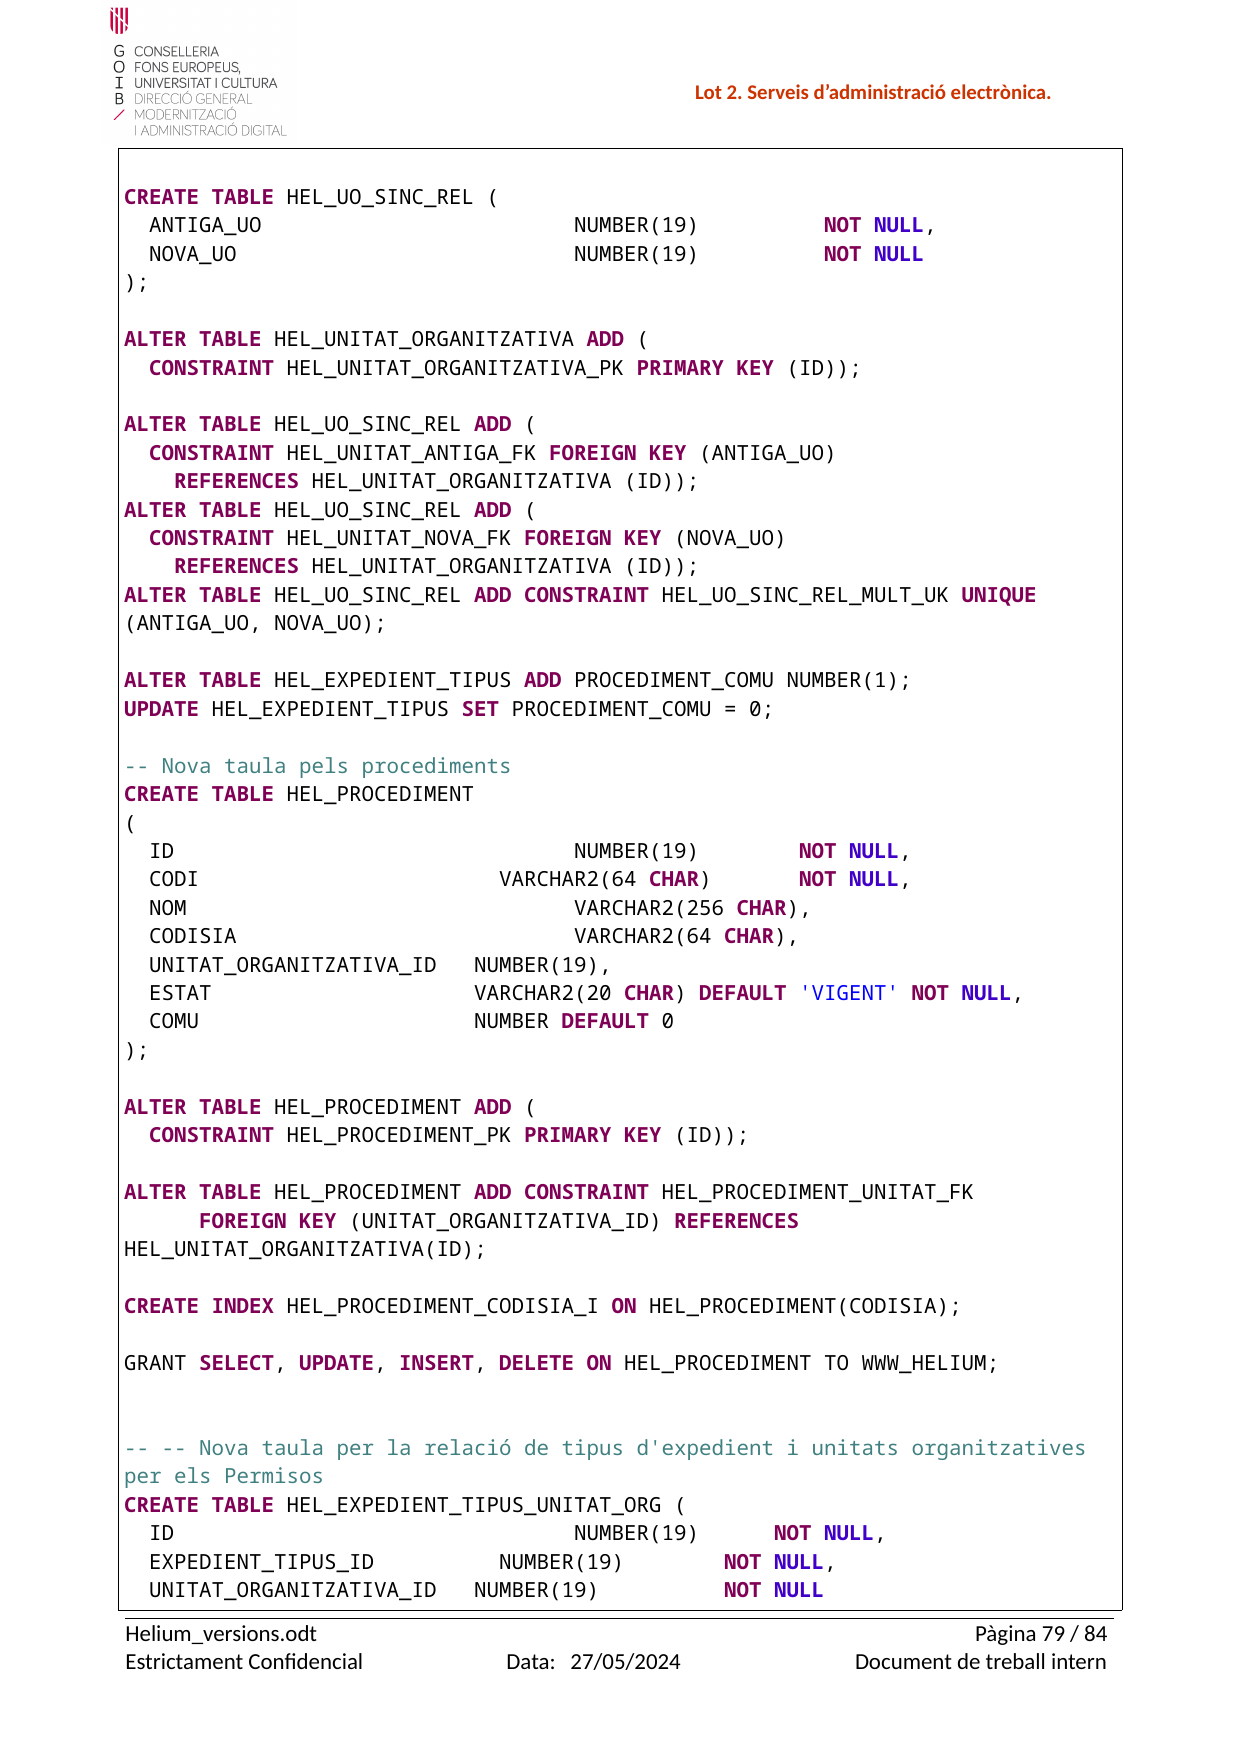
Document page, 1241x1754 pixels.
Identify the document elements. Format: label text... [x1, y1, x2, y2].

table_header CREATE TABLE HEL_UO_SINC_REL ( ANTIGA_UO NUMBER(19) NOT NULL, NOVA_UO NUMBER(19) NOT NULL ); ALTER TABLE HEL_UNITAT_ORGANITZATIVA ADD ( CONSTRAINT HEL_UNITAT_ORGANITZATIVA_PK PRIMARY KEY (ID)); ALTER TABLE HEL_UO_SINC_REL ADD ( CONSTRAINT HEL_UNITAT_ANTIGA_FK FOREIGN KEY (ANTIGA_UO) REFERENCES HEL_UNITAT_ORGANITZATIVA (ID)); ALTER TABLE HEL_UO_SINC_REL ADD ( CONSTRAINT HEL_UNITAT_NOVA_FK FOREIGN KEY (NOVA_UO) REFERENCES HEL_UNITAT_ORGANITZATIVA (ID)); ALTER TABLE HEL_UO_SINC_REL ADD CONSTRAINT HEL_UO_SINC_REL_MULT_UK UNIQUE (ANTIGA_UO, NOVA_UO); ALTER TABLE HEL_EXPEDIENT_TIPUS ADD PROCEDIMENT_COMU NUMBER(1); UPDATE HEL_EXPEDIENT_TIPUS SET PROCEDIMENT_COMU = 0; -- Nova taula pels procediments CREATE TABLE HEL_PROCEDIMENT ( ID NUMBER(19) NOT NULL, CODI VARCHAR2(64 CHAR) NOT NULL, NOM VARCHAR2(256 CHAR), CODISIA VARCHAR2(64 CHAR), UNITAT_ORGANITZATIVA_ID NUMBER(19), ESTAT VARCHAR2(20 CHAR) DEFAULT 'VIGENT' NOT NULL, COMU NUMBER DEFAULT 0 ); ALTER TABLE HEL_PROCEDIMENT ADD ( CONSTRAINT HEL_PROCEDIMENT_PK PRIMARY KEY (ID)); ALTER TABLE HEL_PROCEDIMENT ADD CONSTRAINT HEL_PROCEDIMENT_UNITAT_FK FOREIGN KEY (UNITAT_ORGANITZATIVA_ID) REFERENCES HEL_UNITAT_ORGANITZATIVA(ID); CREATE INDEX HEL_PROCEDIMENT_CODISIA_I ON HEL_PROCEDIMENT(CODISIA); GRANT SELECT, UPDATE, INSERT, DELETE ON HEL_PROCEDIMENT TO WWW_HELIUM; -- -- Nova taula per la relació de tipus d'expedient i unitats organitzatives per els Permisos CREATE TABLE HEL_EXPEDIENT_TIPUS_UNITAT_ORG ( ID NUMBER(19) NOT NULL, EXPEDIENT_TIPUS_ID NUMBER(19) NOT NULL, UNITAT_ORGANITZATIVA_ID NUMBER(19) NOT NULL [119, 149, 1122, 1609]
picture [100, 0, 297, 144]
